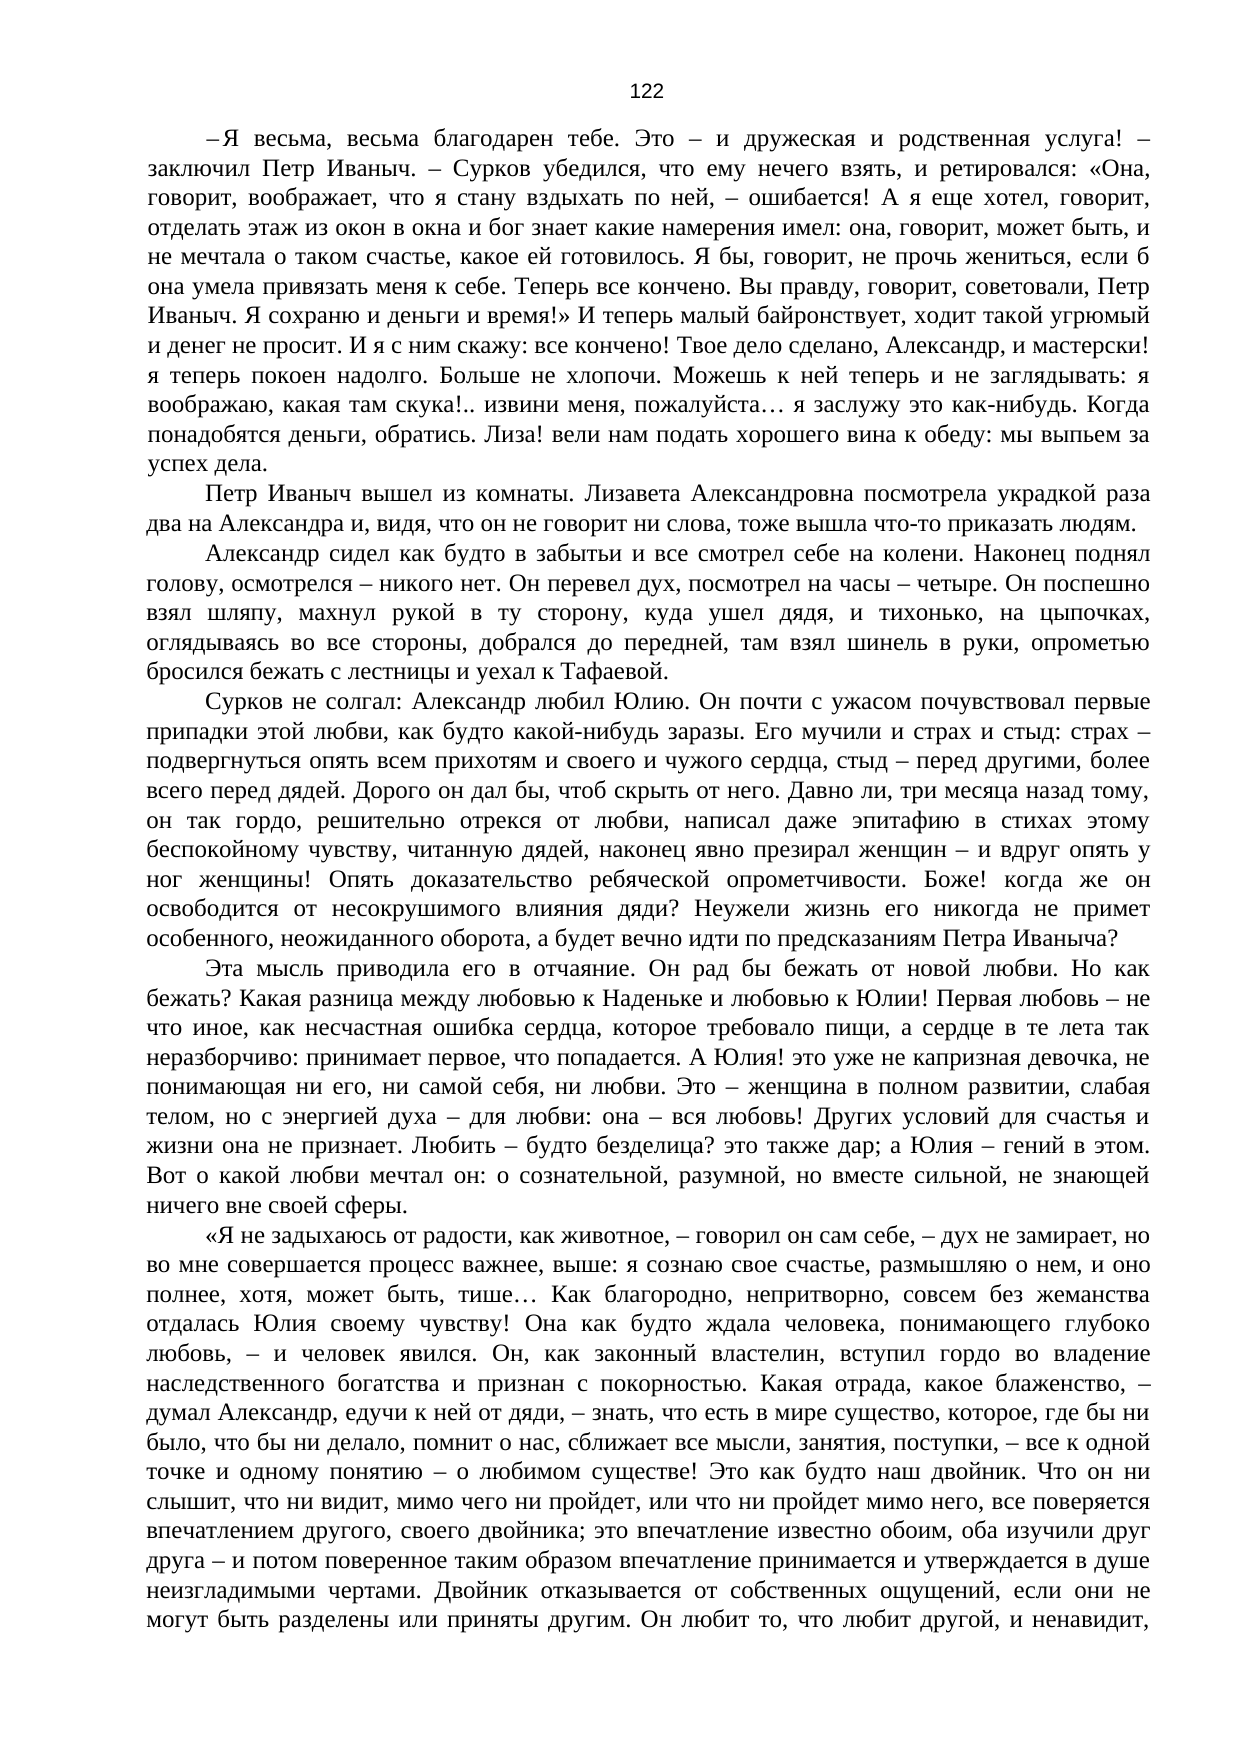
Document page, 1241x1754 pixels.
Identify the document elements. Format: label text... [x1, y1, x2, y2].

text «Я не задыхаюсь от радости, как животное, – говорил он сам себе, – дух не замирает, но во мне совершается процесс важнее, выше: я сознаю свое счастье, размышляю о нем, и оно полнее, хотя, может быть, тише… Как благородно, непритворно, совсем без жеманства отдалась Юлия своему чувству! Она как будто ждала человека, понимающего глубоко любовь, – и человек явился. Он, как законный властелин, вступил гордо во владение наследственного богатства и признан с покорностью. Какая отрада, какое блаженство, – думал Александр, едучи к ней от дяди, – знать, что есть в мире существо, которое, где бы ни было, что бы ни делало, помнит о нас, сближает все мысли, занятия, поступки, – все к одной точке и одному понятию – о любимом существе! Это как будто наш двойник. Что он ни слышит, что ни видит, мимо чего ни пройдет, или что ни пройдет мимо него, все поверяется впечатлением другого, своего двойника; это впечатление известно обоим, оба изучили друг друга – и потом поверенное таким образом впечатление принимается и утверждается в душе неизгладимыми чертами. Двойник отказывается от собственных ощущений, если они не могут быть разделены или приняты другим. Он любит то, что любит другой, и ненавидит, [146, 1220, 1151, 1633]
text Эта мысль приводила его в отчаяние. Он рад бы бежать от новой любви. Но как бежать? Какая разница между любовью к Наденьке и любовью к Юлии! Первая любовь – не что иное, как несчастная ошибка сердца, которое требовало пищи, а сердце в те лета так неразборчиво: принимает первое, что попадается. А Юлия! это уже не капризная девочка, не понимающая ни его, ни самой себя, ни любви. Это – женщина в полном развитии, слабая телом, но с энергией духа – для любви: она – вся любовь! Других условий для счастья и жизни она не признает. Любить – будто безделица? это также дар; а Юлия – гений в этом. Вот о какой любви мечтал он: о сознательной, разумной, но вместе сильной, не знающей ничего вне своей сферы. [146, 953, 1151, 1218]
text Петр Иваныч вышел из комнаты. Лизавета Александровна посмотрела украдкой раза два на Александра и, видя, что он не говорит ни слова, тоже вышла что-то приказать людям. [146, 478, 1151, 537]
list Я весьма, весьма благодарен тебе. Это – и дружеская и родственная услуга! – заключил Петр Иваныч. – Сурков убедился, что ему нечего взять, и ретировался: «Она, говорит, воображает, что я стану вздыхать по ней, – ошибается! А я еще хотел, говорит, отделать этаж из окон в окна и бог знает какие намерения имел: она, говорит, может быть, и не мечтала о таком счастье, какое ей готовилось. Я бы, говорит, не прочь жениться, если б она умела привязать меня к себе. Теперь все кончено. Вы правду, говорит, советовали, Петр Иваныч. Я сохраню и деньги и время!» И теперь малый байронствует, ходит такой угрюмый и денег не просит. И я с ним скажу: все кончено! Твое дело сделано, Александр, и мастерски! я теперь покоен надолго. Больше не хлопочи. Можешь к ней теперь и не заглядывать: я воображаю, какая там скука!.. извини меня, пожалуйста… я заслужу это как-нибудь. Когда понадобятся деньги, обратись. Лиза! вели нам подать хорошего вина к обеду: мы выпьем за успех дела. [147, 123, 1151, 477]
text Сурков не солгал: Александр любил Юлию. Он почти с ужасом почувствовал первые припадки этой любви, как будто какой-нибудь заразы. Его мучили и страх и стыд: страх – подвергнуться опять всем прихотям и своего и чужого сердца, стыд – перед другими, более всего перед дядей. Дорого он дал бы, чтоб скрыть от него. Давно ли, три месяца назад тому, он так гордо, решительно отрекся от любви, написал даже эпитафию в стихах этому беспокойному чувству, читанную дядей, наконец явно презирал женщин – и вдруг опять у ног женщины! Опять доказательство ребяческой опрометчивости. Боже! когда же он освободится от несокрушимого влияния дяди? Неужели жизнь его никогда не примет особенного, неожиданного оборота, а будет вечно идти по предсказаниям Петра Иваныча? [146, 686, 1151, 952]
text Александр сидел как будто в забытьи и все смотрел себе на колени. Наконец поднял голову, осмотрелся – никого нет. Он перевел дух, посмотрел на часы – четыре. Он поспешно взял шляпу, махнул рукой в ту сторону, куда ушел дядя, и тихонько, на цыпочках, оглядываясь во все стороны, добрался до передней, там взял шинель в руки, опрометью бросился бежать с лестницы и уехал к Тафаевой. [146, 538, 1151, 685]
